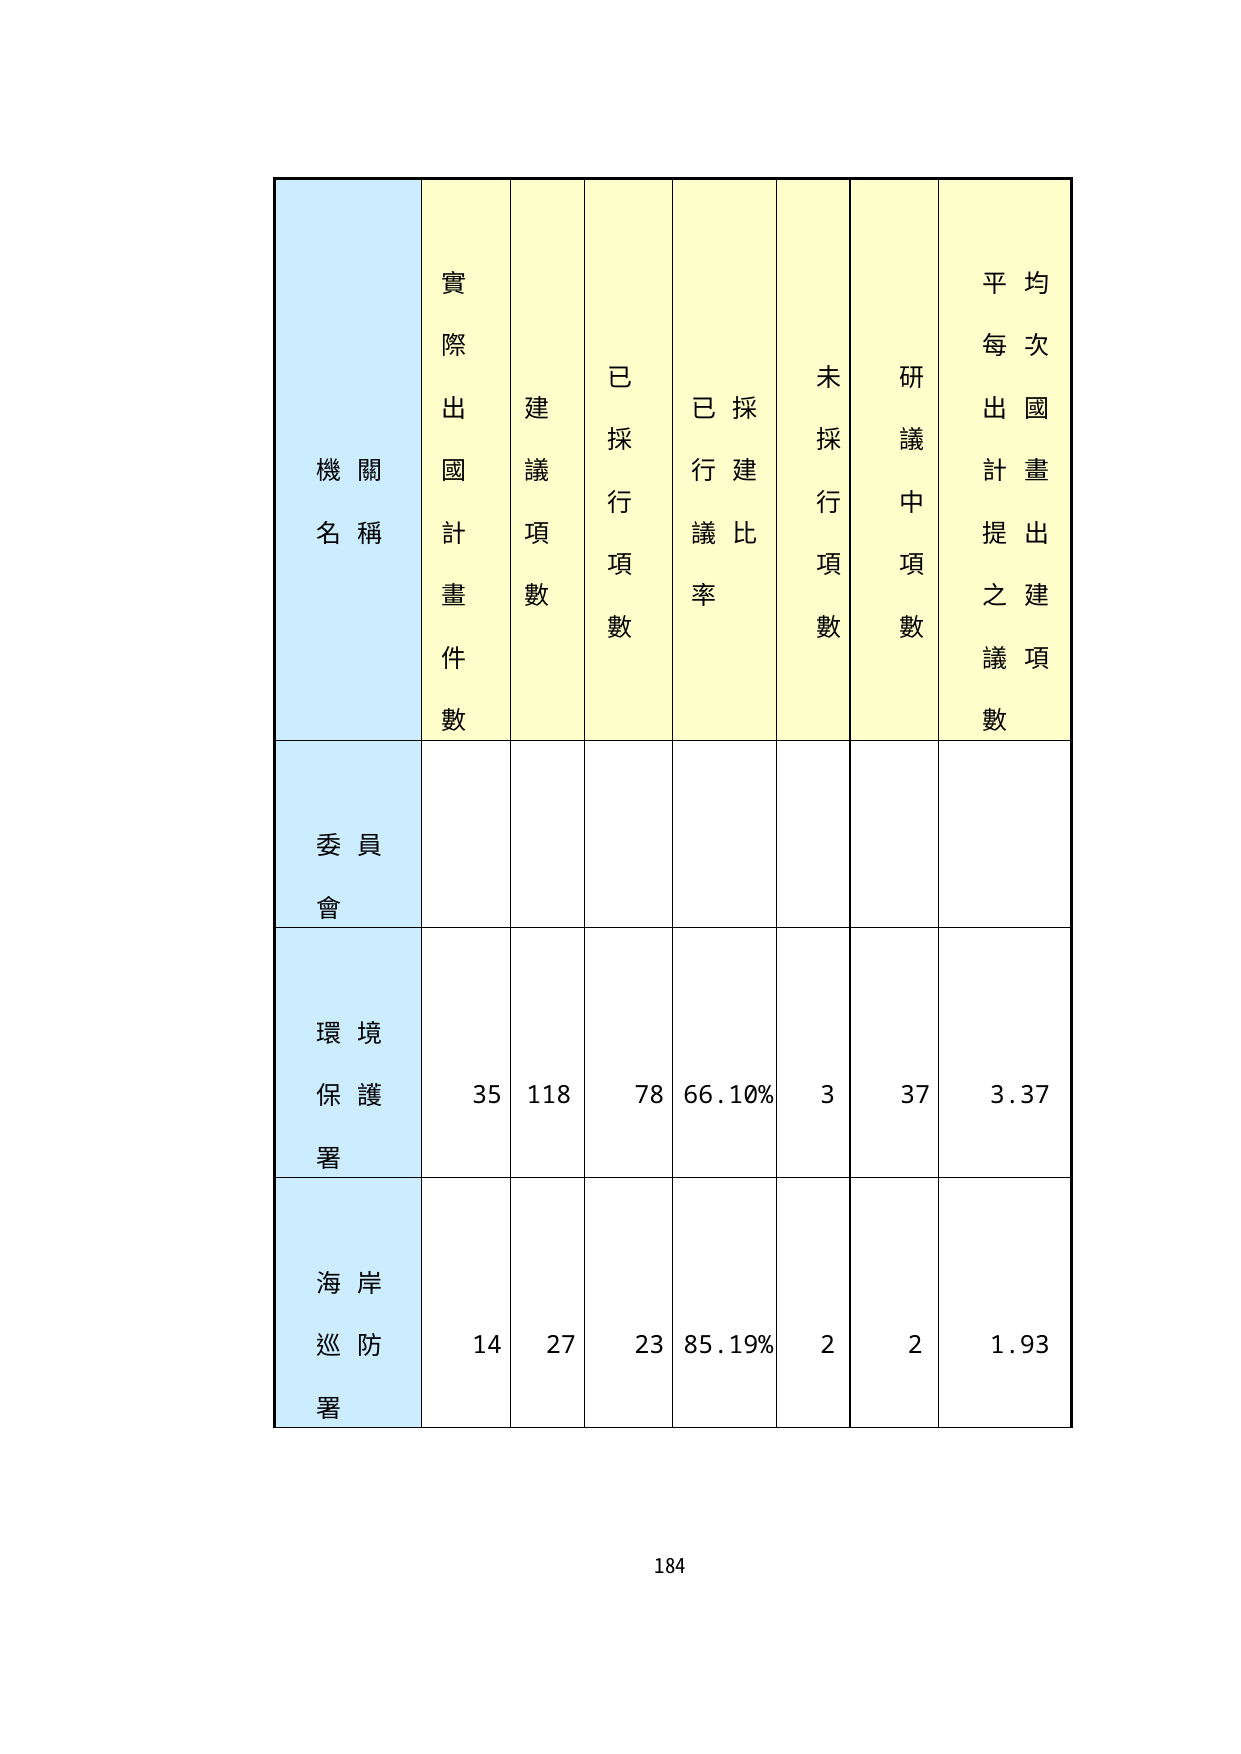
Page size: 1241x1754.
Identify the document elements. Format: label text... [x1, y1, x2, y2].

table_header 已採行項數 [585, 180, 672, 740]
table_cell 海岸巡防署 [276, 1178, 421, 1427]
table_cell [422, 741, 510, 927]
table_cell 3.37 [939, 928, 1070, 1177]
table_cell 23 [585, 1178, 672, 1427]
table_header 建議項數 [511, 180, 584, 740]
table_cell [939, 741, 1070, 927]
table_cell [673, 741, 776, 927]
table_cell 14 [422, 1178, 510, 1427]
table_cell [511, 741, 584, 927]
table_cell 78 [585, 928, 672, 1177]
table_cell 1.93 [939, 1178, 1070, 1427]
table_cell 2 [851, 1178, 938, 1427]
table_header 已採行建議比率 [673, 180, 776, 740]
table_cell 66.10% [673, 928, 776, 1177]
table_header 實際出國計畫件數 [422, 180, 510, 740]
table_cell 85.19% [673, 1178, 776, 1427]
table_cell [585, 741, 672, 927]
table_header 機關名稱 [276, 180, 421, 740]
table_cell 37 [851, 928, 938, 1177]
table_cell [777, 741, 849, 927]
table_cell 27 [511, 1178, 584, 1427]
table_cell 委員會 [276, 741, 421, 927]
table_cell 35 [422, 928, 510, 1177]
table_cell 3 [777, 928, 849, 1177]
table_header 研議中項數 [851, 180, 938, 740]
table_cell [851, 741, 938, 927]
table_cell 118 [511, 928, 584, 1177]
table_header 未採行項數 [777, 180, 849, 740]
table_cell 環境保護署 [276, 928, 421, 1177]
table_cell 2 [777, 1178, 849, 1427]
table_header 平均每次出國計畫提出之建議項數 [939, 180, 1070, 740]
